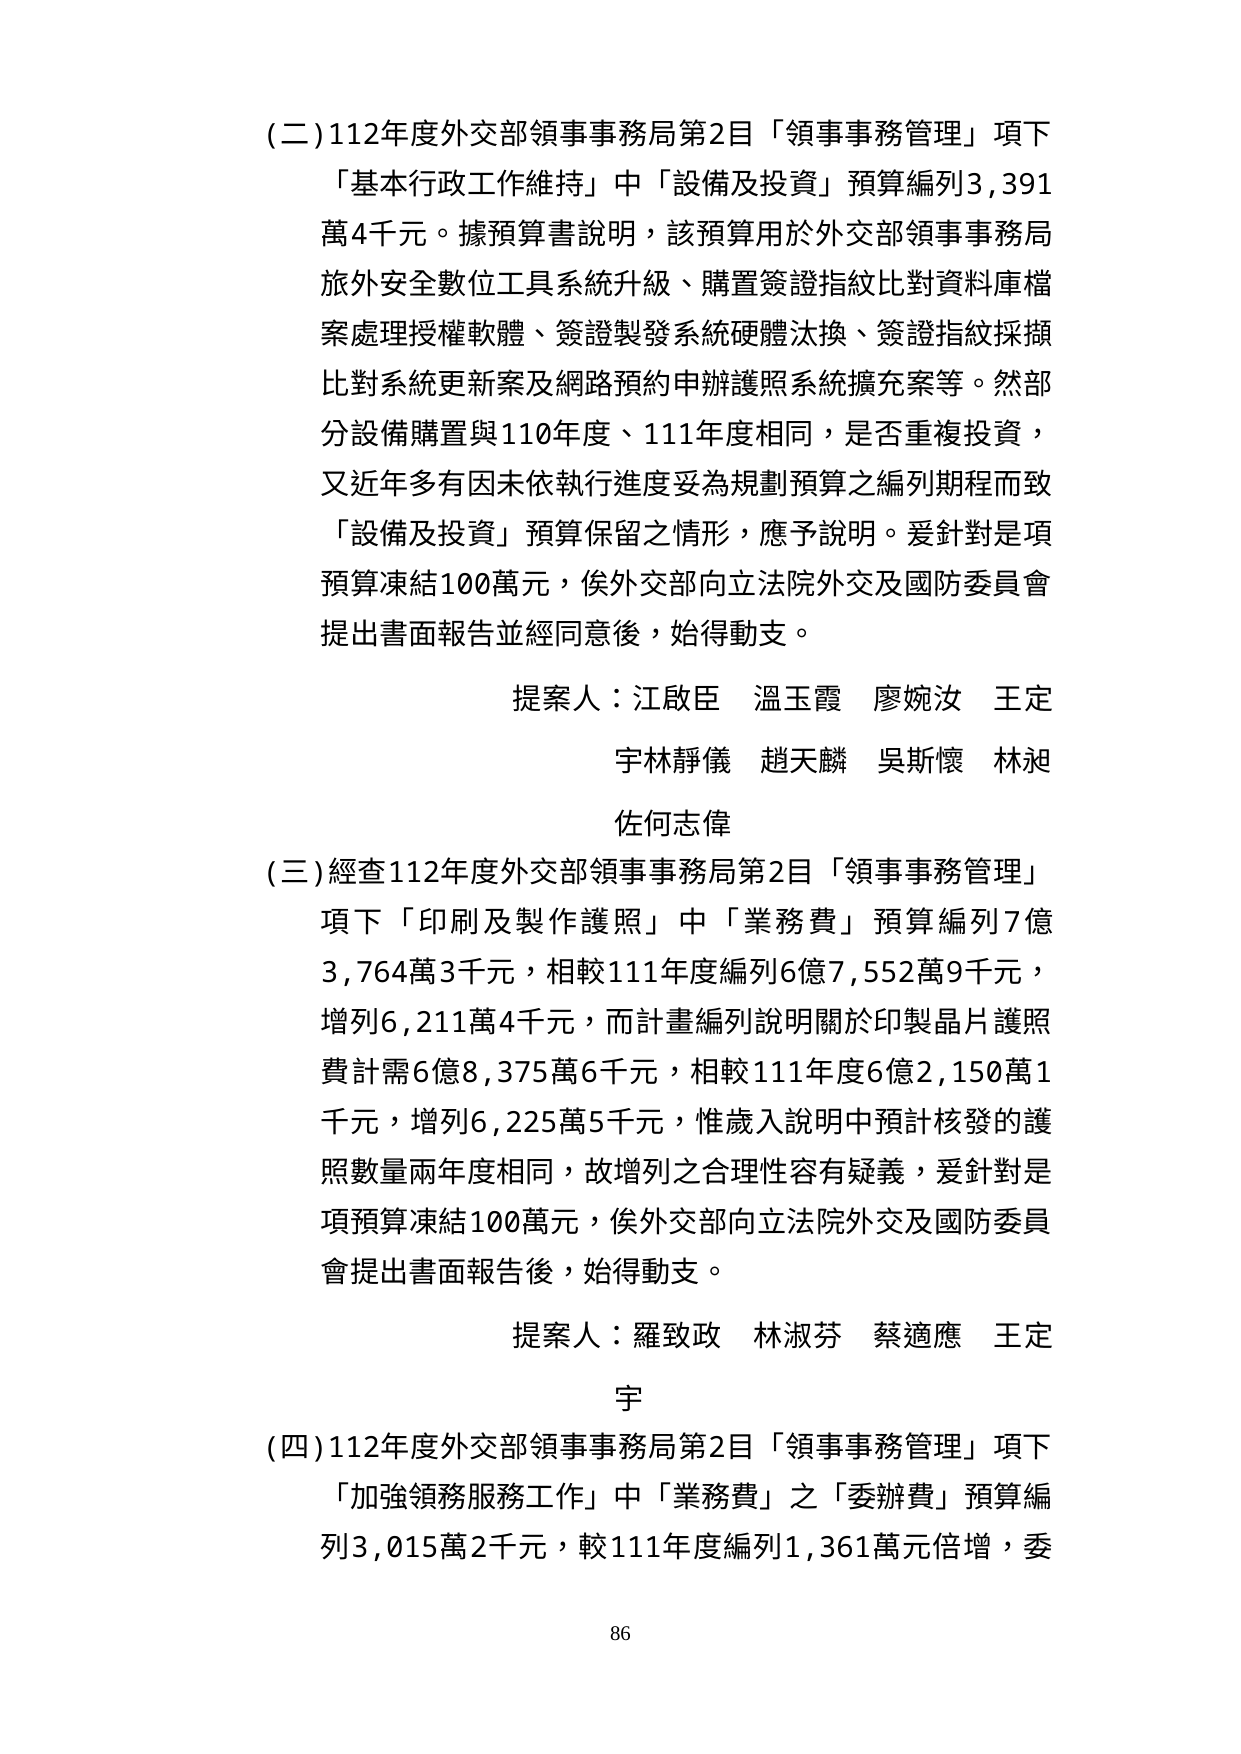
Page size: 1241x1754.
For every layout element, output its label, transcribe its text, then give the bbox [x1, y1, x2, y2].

text 提案人：羅致政 林淑芬 蔡適應 王定宇 [512, 1292, 1053, 1417]
text (二)112年度外交部領事事務局第2目「領事事務管理」項下「基本行政工作維持」中「設備及投資」預算編列3,391萬4千元。據預算書說明，該預算用於外交部領事事務局旅外安全數位工具系統升級、購置簽證指紋比對資料庫檔案處理授權軟體、簽證製發系統硬體汰換、簽證指紋採擷比對系統更新案及網路預約申辦護照系統擴充案等。然部分設備購置與110年度、111年度相同，是否重複投資，又近年多有因未依執行進度妥為規劃預算之編列期程而致「設備及投資」預算保留之情形，應予說明。爰針對是項預算凍結100萬元，俟外交部向立法院外交及國防委員會提出書面報告並經同意後，始得動支。 [262, 105, 1053, 655]
text (三)經查112年度外交部領事事務局第2目「領事事務管理」項下「印刷及製作護照」中「業務費」預算編列7億3,764萬3千元，相較111年度編列6億7,552萬9千元，增列6,211萬4千元，而計畫編列說明關於印製晶片護照費計需6億8,375萬6千元，相較111年度6億2,150萬1千元，增列6,225萬5千元，惟歲入說明中預計核發的護照數量兩年度相同，故增列之合理性容有疑義，爰針對是項預算凍結100萬元，俟外交部向立法院外交及國防委員會提出書面報告後，始得動支。 [262, 842, 1053, 1292]
text (四)112年度外交部領事事務局第2目「領事事務管理」項下「加強領務服務工作」中「業務費」之「委辦費」預算編列3,015萬2千元，較111年度編列1,361萬元倍增，委 [262, 1417, 1053, 1567]
text 提案人：江啟臣 溫玉霞 廖婉汝 王定宇林靜儀 趙天麟 吳斯懷 林昶佐何志偉 [512, 655, 1053, 842]
